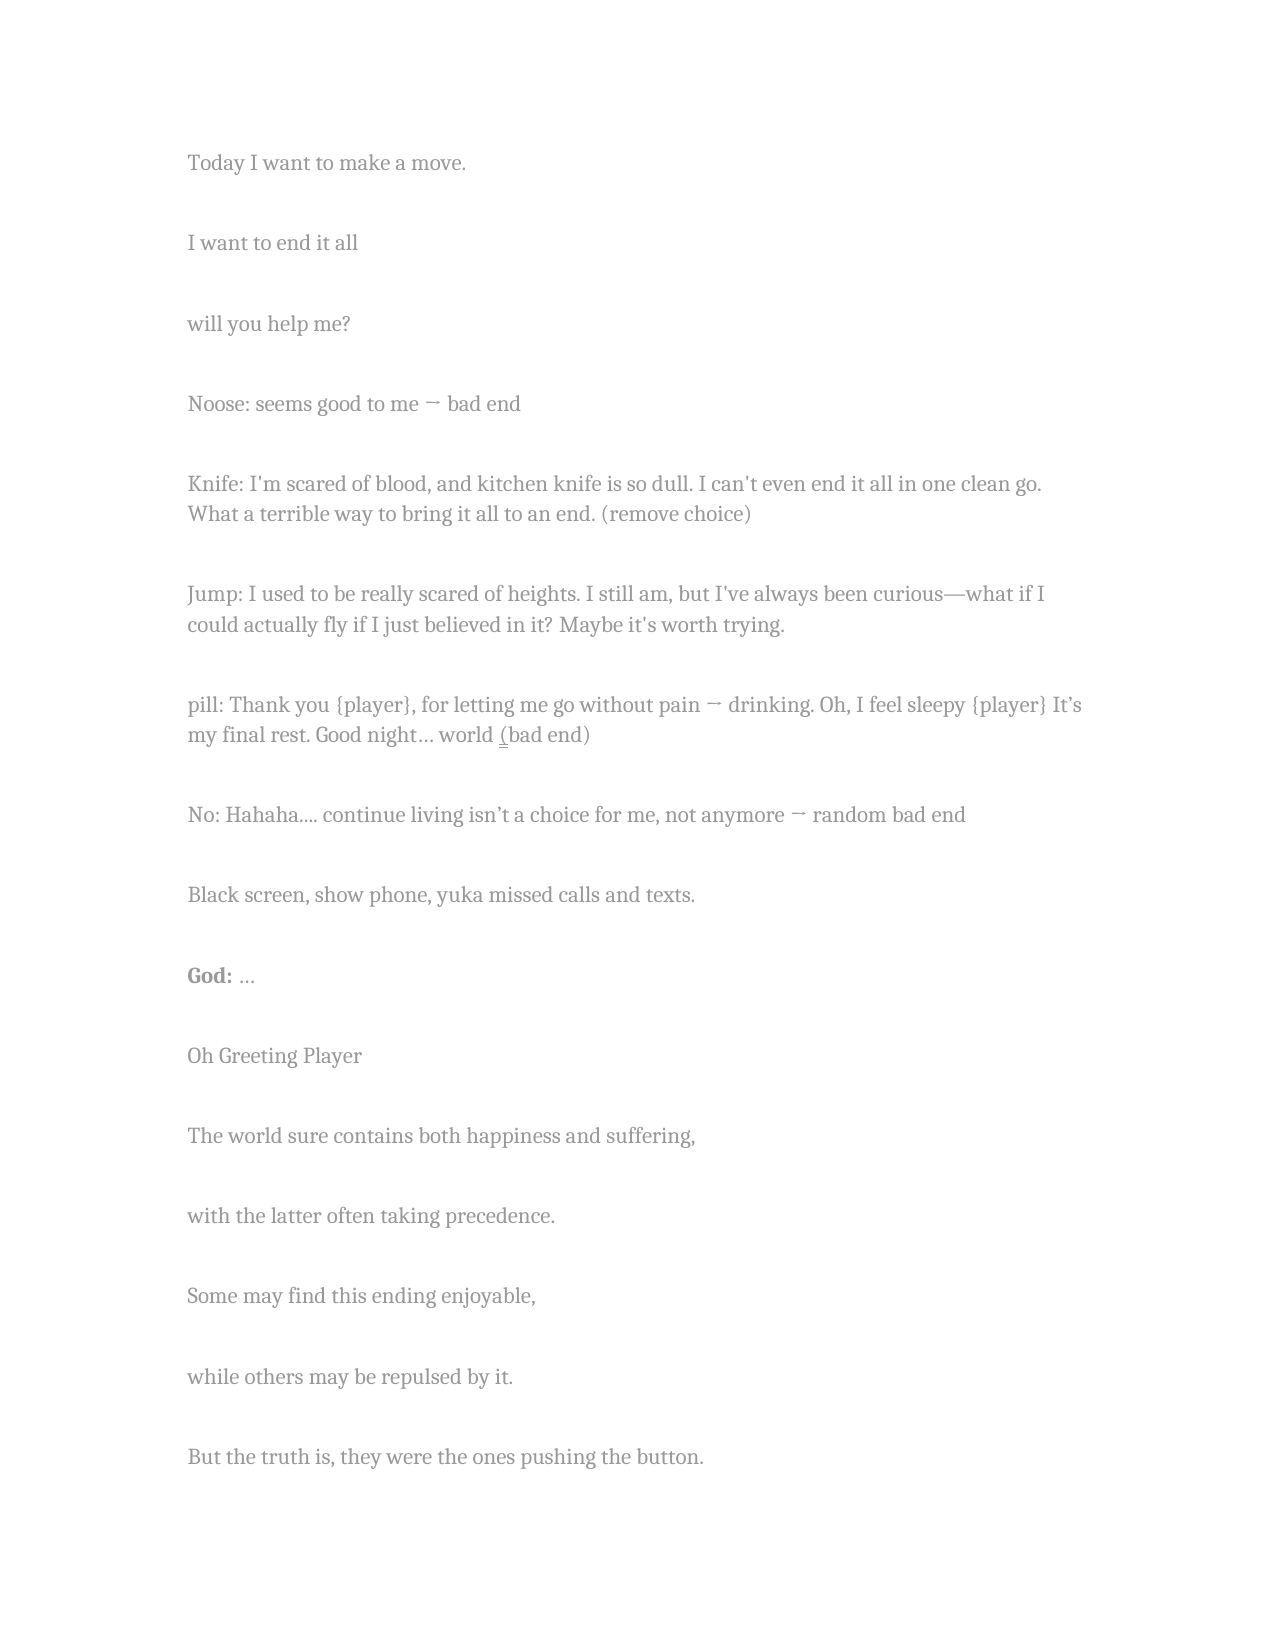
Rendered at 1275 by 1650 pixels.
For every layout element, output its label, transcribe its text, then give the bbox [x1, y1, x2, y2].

text But the truth is, they were the ones pushing the button. [187, 1444, 1087, 1470]
text No: Hahaha.... continue living isn’t a choice for me, not anymore → random bad end [187, 802, 1087, 828]
text Knife: I'm scared of blood, and kitchen knife is so dull. I can't even end it all in one clean go. What a terrible way to bring it all to an end. (remove choice) [187, 471, 1087, 527]
text Some may find this ending enjoyable, [187, 1283, 1087, 1310]
text Black screen, show phone, yuka missed calls and texts. [187, 882, 1087, 909]
text God: … [187, 962, 1087, 989]
text Jump: I used to be really scared of heights. I still am, but I've always been curious—what if I could actually fly if I just believed in it? Maybe it's worth trying. [187, 581, 1087, 638]
text while others may be repulsed by it. [187, 1363, 1087, 1390]
text Oh Greeting Player [187, 1043, 1087, 1069]
text with the latter often taking precedence. [187, 1203, 1087, 1229]
text Today I want to make a move. [187, 150, 1087, 176]
text will you help me? [187, 310, 1087, 337]
text pill: Thank you {player}, for letting me go without pain → drinking. Oh, I feel sleepy {player} It’s my final rest. Good night… world (bad end) [187, 692, 1087, 748]
text I want to end it all [187, 230, 1087, 257]
text The world sure contains both happiness and suffering, [187, 1123, 1087, 1149]
text Noose: seems good to me → bad end [187, 391, 1087, 417]
